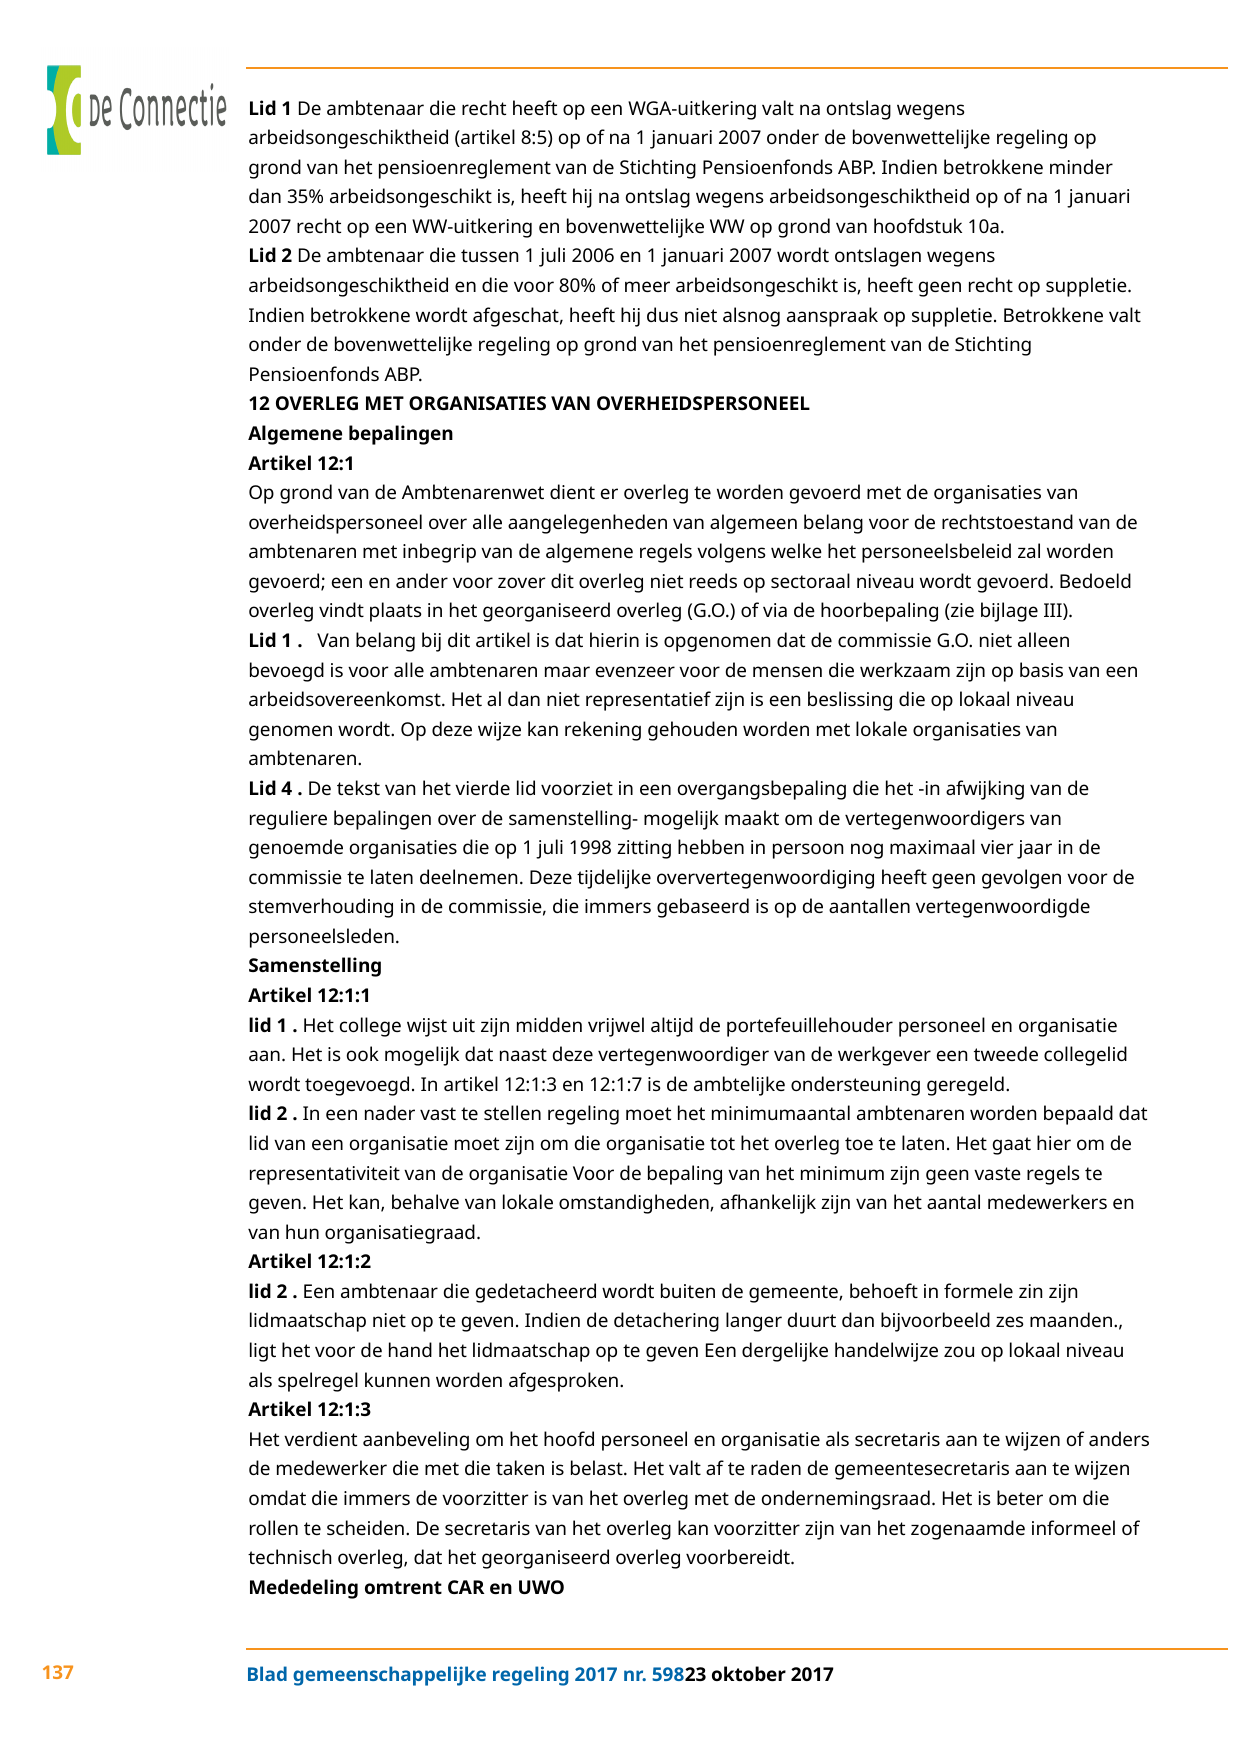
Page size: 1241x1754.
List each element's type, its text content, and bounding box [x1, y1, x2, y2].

text Mededeling omtrent CAR en UWO [248, 1574, 1152, 1600]
text lid 1 . Het college wijst uit zijn midden vrijwel altijd de portefeuillehouder personeel en organisatie aan. Het is ook mogelijk dat naast deze vertegenwoordiger van de werkgever een tweede collegelid wordt toegevoegd. In artikel 12:1:3 en 12:1:7 is de ambtelijke ondersteuning geregeld. [248, 1012, 1152, 1097]
text Lid 4 . De tekst van het vierde lid voorziet in een overgangsbepaling die het -in afwijking van de reguliere bepalingen over de samenstelling- mogelijk maakt om de vertegenwoordigers van genoemde organisaties die op 1 juli 1998 zitting hebben in persoon nog maximaal vier jaar in de commissie te laten deelnemen. Deze tijdelijke oververtegenwoordiging heeft geen gevolgen voor de stemverhouding in de commissie, die immers gebaseerd is op de aantallen vertegenwoordigde personeelsleden. [248, 775, 1152, 949]
text Op grond van de Ambtenarenwet dient er overleg te worden gevoerd met de organisaties van overheidspersoneel over alle aangelegenheden van algemeen belang voor de rechtstoestand van de ambtenaren met inbegrip van de algemene regels volgens welke het personeelsbeleid zal worden gevoerd; een en ander voor zover dit overleg niet reeds op sectoraal niveau wordt gevoerd. Bedoeld overleg vindt plaats in het georganiseerd overleg (G.O.) of via de hoorbepaling (zie bijlage III). [248, 479, 1152, 623]
text Lid 1 De ambtenaar die recht heeft op een WGA-uitkering valt na ontslag wegens arbeidsongeschiktheid (artikel 8:5) op of na 1 januari 2007 onder de bovenwettelijke regeling op grond van het pensioenreglement van de Stichting Pensioenfonds ABP. Indien betrokkene minder dan 35% arbeidsongeschikt is, heeft hij na ontslag wegens arbeidsongeschiktheid op of na 1 januari 2007 recht op een WW-uitkering en bovenwettelijke WW op grond van hoofdstuk 10a. [248, 95, 1152, 239]
text Artikel 12:1:2 [248, 1248, 1152, 1274]
text Algemene bepalingen [248, 420, 1152, 446]
picture [41, 47, 231, 172]
text Artikel 12:1 [248, 450, 1152, 476]
text Artikel 12:1:1 [248, 982, 1152, 1008]
text Artikel 12:1:3 [248, 1396, 1152, 1422]
text Lid 1 . Van belang bij dit artikel is dat hierin is opgenomen dat de commissie G.O. niet alleen bevoegd is voor alle ambtenaren maar evenzeer voor de mensen die werkzaam zijn op basis van een arbeidsovereenkomst. Het al dan niet representatief zijn is een beslissing die op lokaal niveau genomen wordt. Op deze wijze kan rekening gehouden worden met lokale organisaties van ambtenaren. [248, 627, 1152, 771]
text Lid 2 De ambtenaar die tussen 1 juli 2006 en 1 januari 2007 wordt ontslagen wegens arbeidsongeschiktheid en die voor 80% of meer arbeidsongeschikt is, heeft geen recht op suppletie. Indien betrokkene wordt afgeschat, heeft hij dus niet alsnog aanspraak op suppletie. Betrokkene valt onder de bovenwettelijke regeling op grond van het pensioenreglement van de Stichting Pensioenfonds ABP. [248, 243, 1152, 387]
text lid 2 . In een nader vast te stellen regeling moet het minimumaantal ambtenaren worden bepaald dat lid van een organisatie moet zijn om die organisatie tot het overleg toe te laten. Het gaat hier om de representativiteit van de organisatie Voor de bepaling van het minimum zijn geen vaste regels te geven. Het kan, behalve van lokale omstandigheden, afhankelijk zijn van het aantal medewerkers en van hun organisatiegraad. [248, 1101, 1152, 1245]
text lid 2 . Een ambtenaar die gedetacheerd wordt buiten de gemeente, behoeft in formele zin zijn lidmaatschap niet op te geven. Indien de detachering langer duurt dan bijvoorbeeld zes maanden., ligt het voor de hand het lidmaatschap op te geven Een dergelijke handelwijze zou op lokaal niveau als spelregel kunnen worden afgesproken. [248, 1278, 1152, 1393]
text 12 OVERLEG MET ORGANISATIES VAN OVERHEIDSPERSONEEL [248, 391, 1152, 416]
text Samenstelling [248, 953, 1152, 978]
text Het verdient aanbeveling om het hoofd personeel en organisatie als secretaris aan te wijzen of anders de medewerker die met die taken is belast. Het valt af te raden de gemeentesecretaris aan te wijzen omdat die immers de voorzitter is van het overleg met de ondernemingsraad. Het is beter om die rollen te scheiden. De secretaris van het overleg kan voorzitter zijn van het zogenaamde informeel of technisch overleg, dat het georganiseerd overleg voorbereidt. [248, 1426, 1152, 1570]
